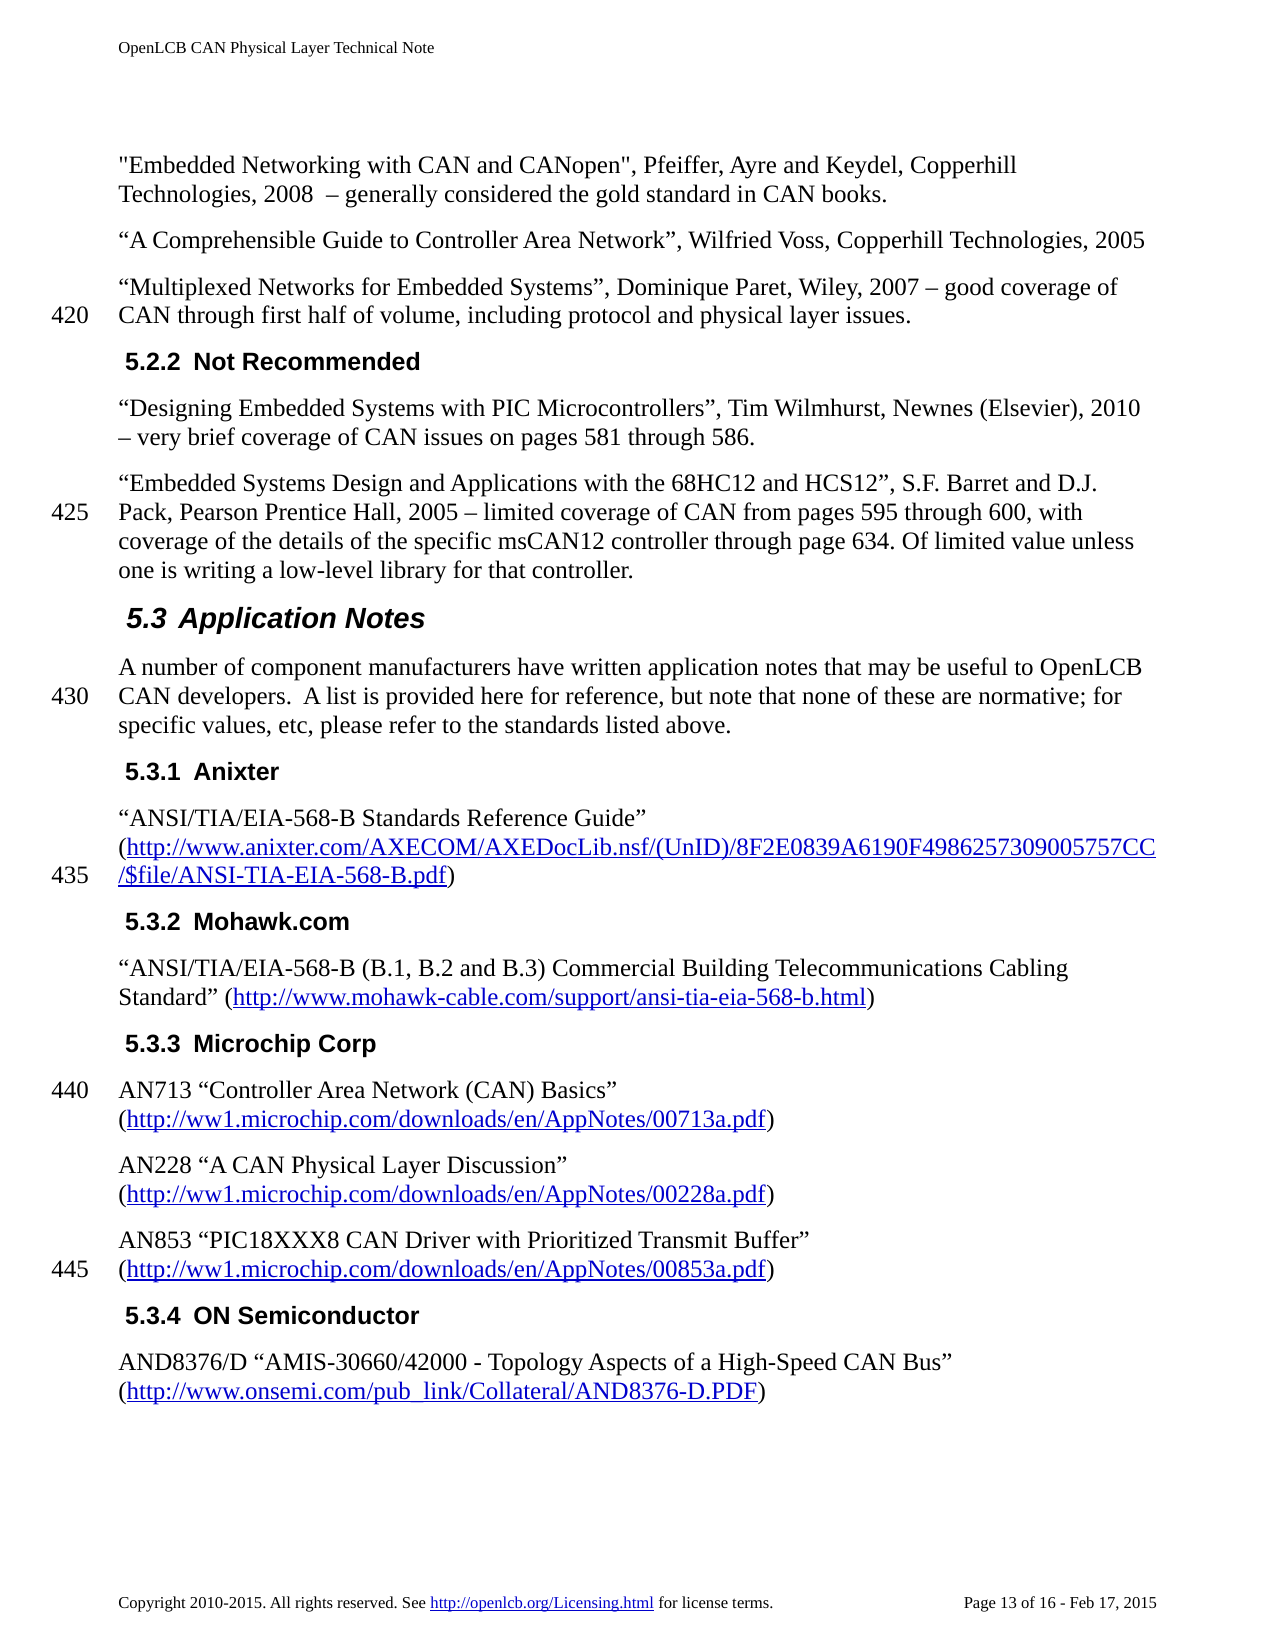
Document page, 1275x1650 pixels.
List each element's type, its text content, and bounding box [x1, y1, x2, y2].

text “Embedded Systems Design and Applications with the 68HC12 and HCS12”, S.F. Barret and D.J. Pack, Pearson Prentice Hall, 2005 – limited coverage of CAN from pages 595 through 600, with coverage of the details of the specific msCAN12 controller through page 634. Of limited value unless one is writing a low-level library for that controller. [118, 468, 1157, 583]
subtitle Mohawk.com [118, 907, 1157, 936]
text A number of component manufacturers have written application notes that may be useful to OpenLCB CAN developers. A list is provided here for reference, but note that none of these are normative; for specific values, etc, please refer to the standards listed above. [118, 652, 1157, 739]
subtitle Application Notes [118, 601, 1157, 635]
text “Multiplexed Networks for Embedded Systems”, Dominique Paret, Wiley, 2007 – good coverage of CAN through first half of volume, including protocol and physical layer issues. [118, 272, 1157, 329]
subtitle Not Recommended [118, 347, 1157, 376]
text “ANSI/TIA/EIA-568-B (B.1, B.2 and B.3) Commercial Building Telecommunications Cabling Standard” (http://www.mohawk-cable.com/support/ansi-tia-eia-568-b.html) [118, 953, 1157, 1011]
text “Designing Embedded Systems with PIC Microcontrollers”, Tim Wilmhurst, Newnes (Elsevier), 2010 – very brief coverage of CAN issues on pages 581 through 586. [118, 393, 1157, 451]
subtitle ON Semiconductor [118, 1301, 1157, 1329]
text AND8376/D “AMIS-30660/42000 - Topology Aspects of a High-Speed CAN Bus” (http://www.onsemi.com/pub_link/Collateral/AND8376-D.PDF) [118, 1347, 1157, 1404]
text AN228 “A CAN Physical Layer Discussion” (http://ww1.microchip.com/downloads/en/AppNotes/00228a.pdf) [118, 1150, 1157, 1208]
text “A Comprehensible Guide to Controller Area Network”, Wilfried Voss, Copperhill Technologies, 2005 [118, 225, 1157, 254]
subtitle Anixter [118, 756, 1157, 785]
text AN713 “Controller Area Network (CAN) Basics” (http://ww1.microchip.com/downloads/en/AppNotes/00713a.pdf) [118, 1075, 1157, 1132]
subtitle Microchip Corp [118, 1028, 1157, 1057]
text AN853 “PIC18XXX8 CAN Driver with Prioritized Transmit Buffer” (http://ww1.microchip.com/downloads/en/AppNotes/00853a.pdf) [118, 1225, 1157, 1283]
text "Embedded Networking with CAN and CANopen", Pfeiffer, Ayre and Keydel, Copperhill Technologies, 2008 – generally considered the gold standard in CAN books. [118, 150, 1157, 207]
text “ANSI/TIA/EIA-568-B Standards Reference Guide” (http://www.anixter.com/AXECOM/AXEDocLib.nsf/(UnID)/8F2E0839A6190F4986257309005757CC/$file/ANSI-TIA-EIA-568-B.pdf) [118, 803, 1157, 889]
